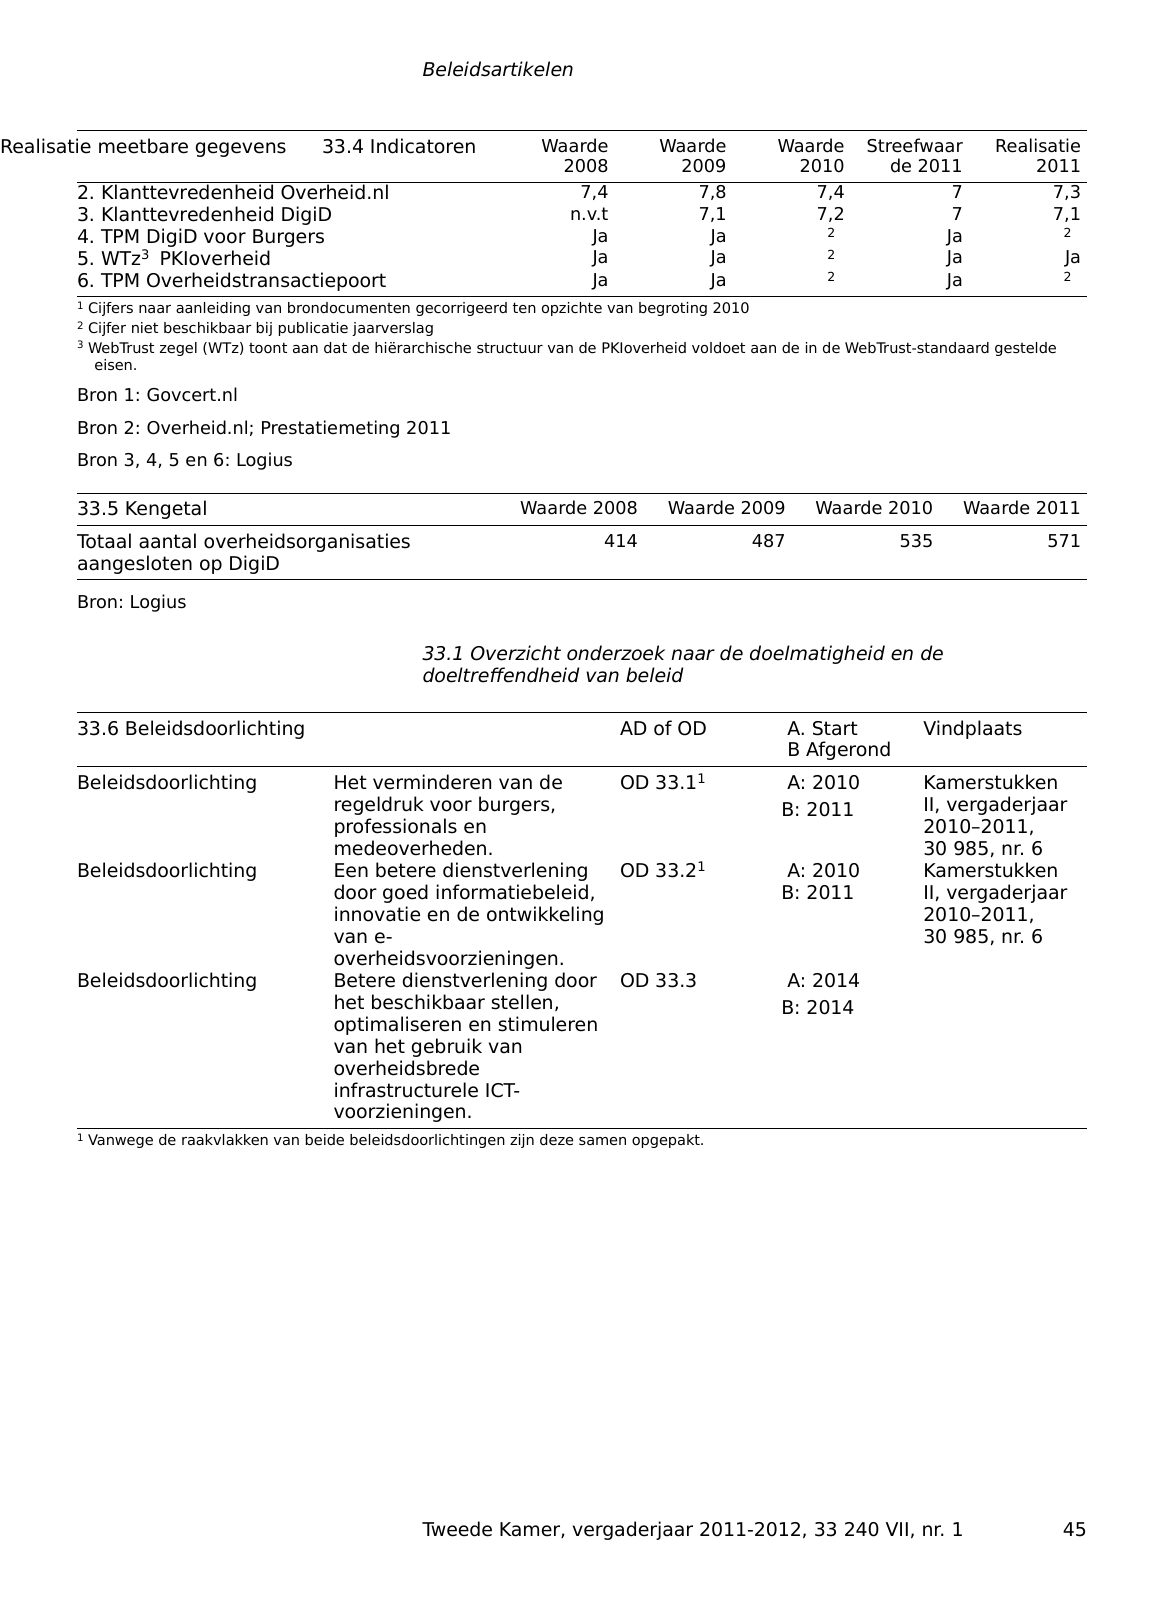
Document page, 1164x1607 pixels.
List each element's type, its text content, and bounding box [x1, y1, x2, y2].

table_header A. Start B Afgerond [781, 713, 917, 766]
table_cell Ja [614, 226, 732, 247]
table_header 33.6 Beleidsdoorlichting [77, 713, 327, 766]
table_header Waarde 2008 [496, 131, 614, 182]
table_cell 5. WTz3 PKIoverheid [77, 248, 496, 269]
table_cell 7,8 [614, 183, 732, 203]
table_cell A: 2014 [781, 970, 917, 996]
table_cell 7,1 [969, 204, 1087, 226]
table_cell [917, 970, 1087, 1128]
subtitle 33.1 Overzicht onderzoek naar de doelmatigheid en de doeltreffendheid van beleid [422, 643, 1087, 687]
table_cell 7 [850, 204, 968, 226]
table_cell Totaal aantal overheidsorganisaties aangesloten op DigiD [77, 526, 496, 579]
table_cell 7,4 [732, 183, 850, 203]
table_cell Ja [850, 226, 968, 247]
table_cell B: 2011 [781, 794, 917, 860]
table_header Waarde 2009 [614, 131, 732, 182]
table_cell 6. TPM Overheidstransactiepoort [77, 270, 496, 296]
table_cell 2 [969, 226, 1087, 247]
table_cell A: 2010 [781, 860, 917, 882]
table_cell Het verminderen van de regeldruk voor burgers, professionals en medeoverheden. [328, 767, 614, 860]
table_cell 2 [732, 248, 850, 269]
table_cell 7,4 [496, 183, 614, 203]
table_cell OD 33.3 [614, 970, 781, 1128]
table_cell 1 Cijfers naar aanleiding van brondocumenten gecorrigeerd ten opzichte van begroting 2010 2 Cijfer niet beschikbaar bij publicatie jaarverslag 3 WebTrust zegel (WTz) toont aan dat de hiërarchische structuur van de PKIoverheid voldoet aan de in de WebTrust-standaard gestelde eisen. Bron 1: Govcert.nl Bron 2: Overheid.nl; Prestatiemeting 2011 Bron 3, 4, 5 en 6: Logius [77, 297, 1087, 471]
table_cell Kamerstukken II, vergaderjaar 2010–2011, 30 985, nr. 6 [917, 767, 1087, 860]
table_cell Ja [496, 270, 614, 296]
table_header Waarde 2008 [496, 494, 644, 525]
table_cell Ja [614, 248, 732, 269]
table_cell 4. TPM DigiD voor Burgers [77, 226, 496, 247]
table_cell Beleidsdoorlichting [77, 767, 327, 860]
table_cell 1 Vanwege de raakvlakken van beide beleidsdoorlichtingen zijn deze samen opgepakt. [77, 1129, 1087, 1149]
table_header Realisatie 2011 [969, 131, 1087, 182]
table_header AD of OD [614, 713, 781, 766]
table_cell Kamerstukken II, vergaderjaar 2010–2011, 30 985, nr. 6 [917, 860, 1087, 969]
table_header [328, 713, 614, 766]
table_cell Ja [969, 248, 1087, 269]
table_cell Beleidsdoorlichting [77, 860, 327, 969]
table_cell B: 2014 [781, 996, 917, 1128]
table_header 33.4 Indicatoren [0, 131, 496, 182]
table_cell Ja [850, 270, 968, 296]
table_header Streefwaarde 2011 [850, 131, 968, 182]
table_cell 2 [969, 270, 1087, 296]
table_cell OD 33.11 [614, 767, 781, 860]
table_cell Een betere dienstverlening door goed informatiebeleid, innovatie en de ontwikkeling van e-overheidsvoorzieningen. [328, 860, 614, 969]
table_cell OD 33.21 [614, 860, 781, 969]
table_cell 535 [791, 526, 939, 579]
table_header Waarde 2011 [939, 494, 1087, 525]
table_cell Beleidsdoorlichting [77, 970, 327, 1128]
table_cell Bron: Logius [77, 580, 1087, 613]
table_cell n.v.t [496, 204, 614, 226]
table_cell 7,1 [614, 204, 732, 226]
table_cell 571 [939, 526, 1087, 579]
table_cell 3. Klanttevredenheid DigiD [77, 204, 496, 226]
table_cell 2 [732, 270, 850, 296]
table_cell 7,3 [969, 183, 1087, 203]
table_cell Betere dienstverlening door het beschikbaar stellen, optimaliseren en stimuleren van het gebruik van overheidsbrede infrastructurele ICT-voorzieningen. [328, 970, 614, 1128]
table_cell 7,2 [732, 204, 850, 226]
table_cell Ja [496, 248, 614, 269]
table_cell 487 [644, 526, 791, 579]
table_header 33.5 Kengetal [77, 494, 496, 525]
table_cell 2. Klanttevredenheid Overheid.nl [77, 183, 496, 203]
table_cell B: 2011 [781, 882, 917, 969]
table_cell 414 [496, 526, 644, 579]
table_cell 2 [732, 226, 850, 247]
table_cell Ja [614, 270, 732, 296]
table_cell Ja [850, 248, 968, 269]
table_header Waarde 2009 [644, 494, 791, 525]
table_cell Ja [496, 226, 614, 247]
table_cell 7 [850, 183, 968, 203]
table_header Waarde 2010 [791, 494, 939, 525]
table_header Waarde 2010 [732, 131, 850, 182]
table_cell A: 2010 [781, 767, 917, 794]
table_header Vindplaats [917, 713, 1087, 766]
